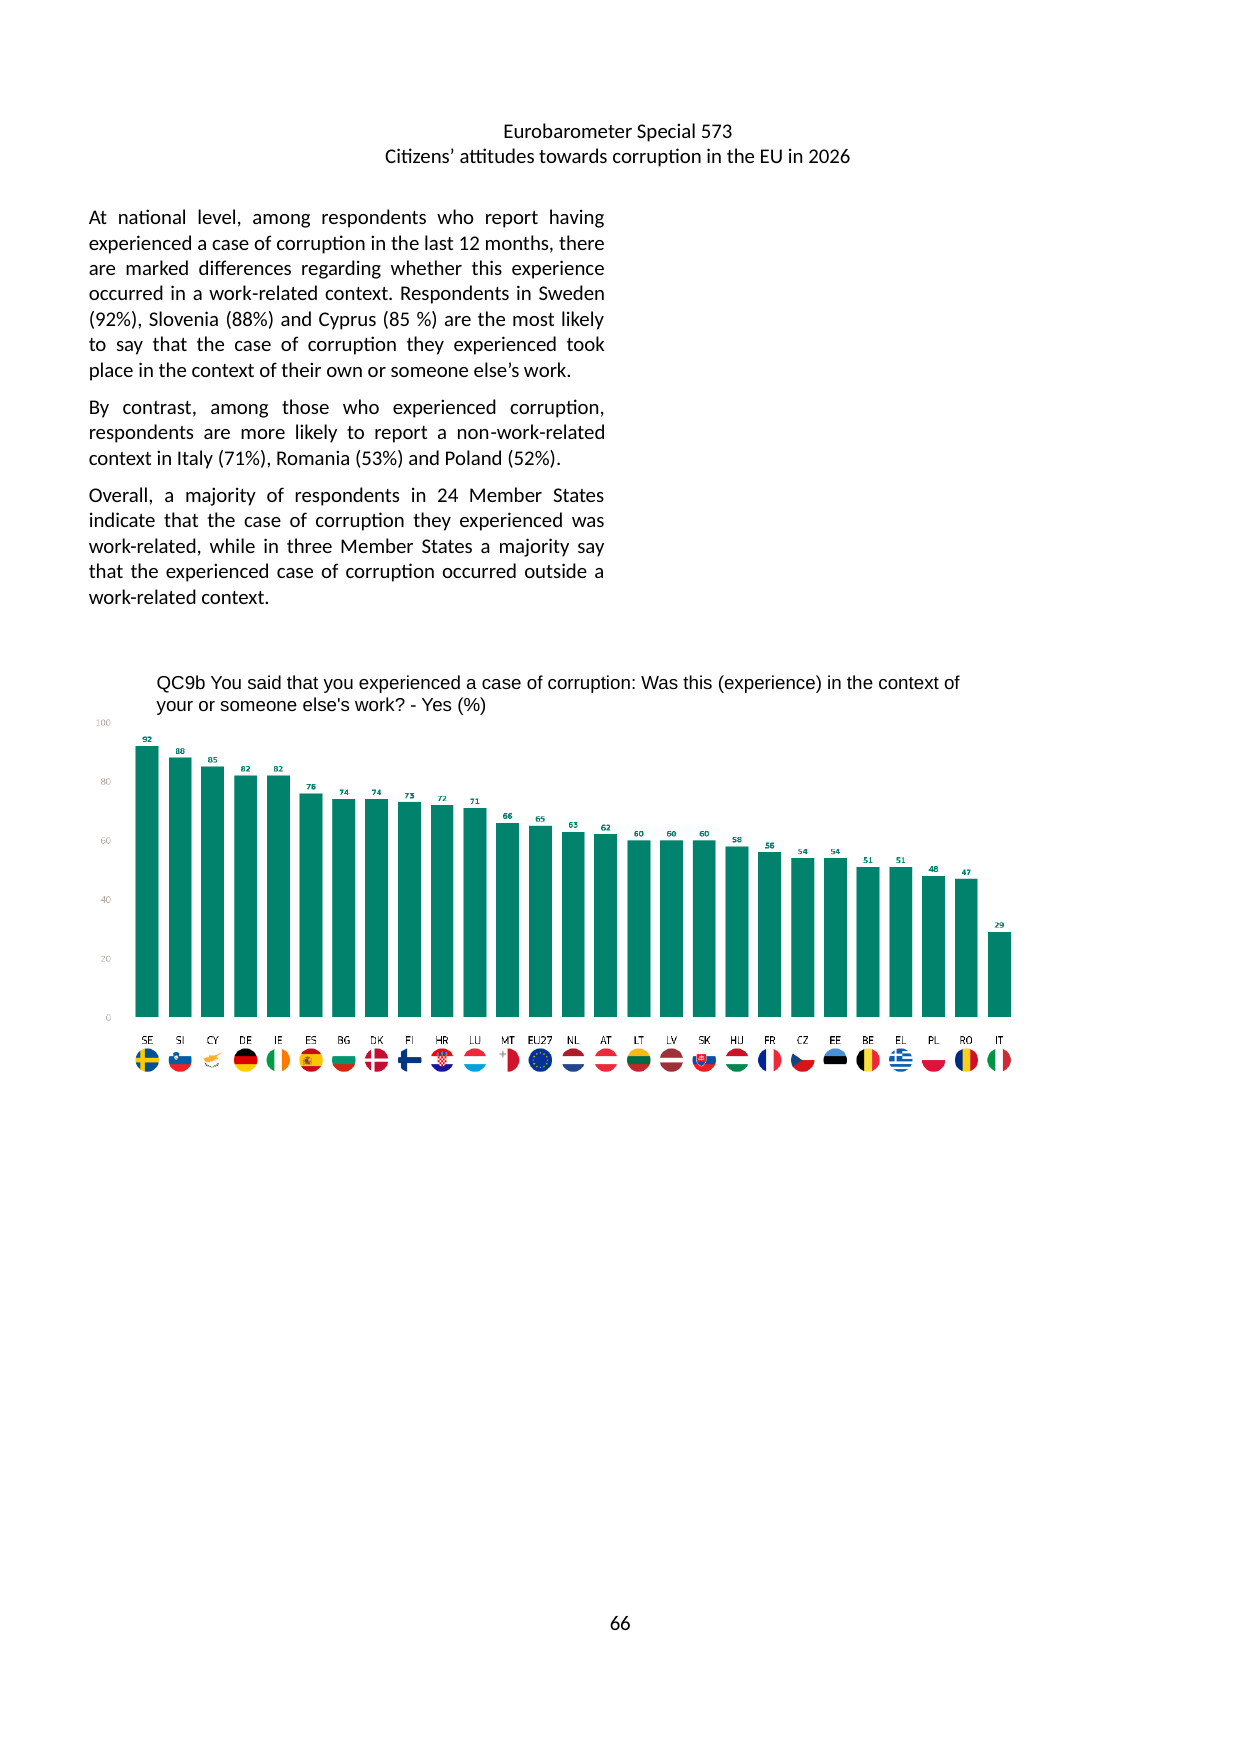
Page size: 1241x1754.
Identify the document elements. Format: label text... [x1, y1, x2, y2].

picture [88, 692, 1022, 1075]
text By contrast, among those who experienced corruption, respondents are more likely to report a non‑work‑related context in Italy (71%), Romania (53%) and Poland (52%). [88, 394, 605, 470]
text Overall, a majority of respondents in 24 Member States indicate that the case of corruption they experienced was work-related, while in three Member States a majority say that the experienced case of corruption occurred outside a work-related context. [88, 482, 605, 609]
text At national level, among respondents who report having experienced a case of corruption in the last 12 months, there are marked differences regarding whether this experience occurred in a work‑related context. Respondents in Sweden (92%), Slovenia (88%) and Cyprus (85 %) are the most likely to say that the case of corruption they experienced took place in the context of their own or someone else’s work. [88, 204, 605, 382]
